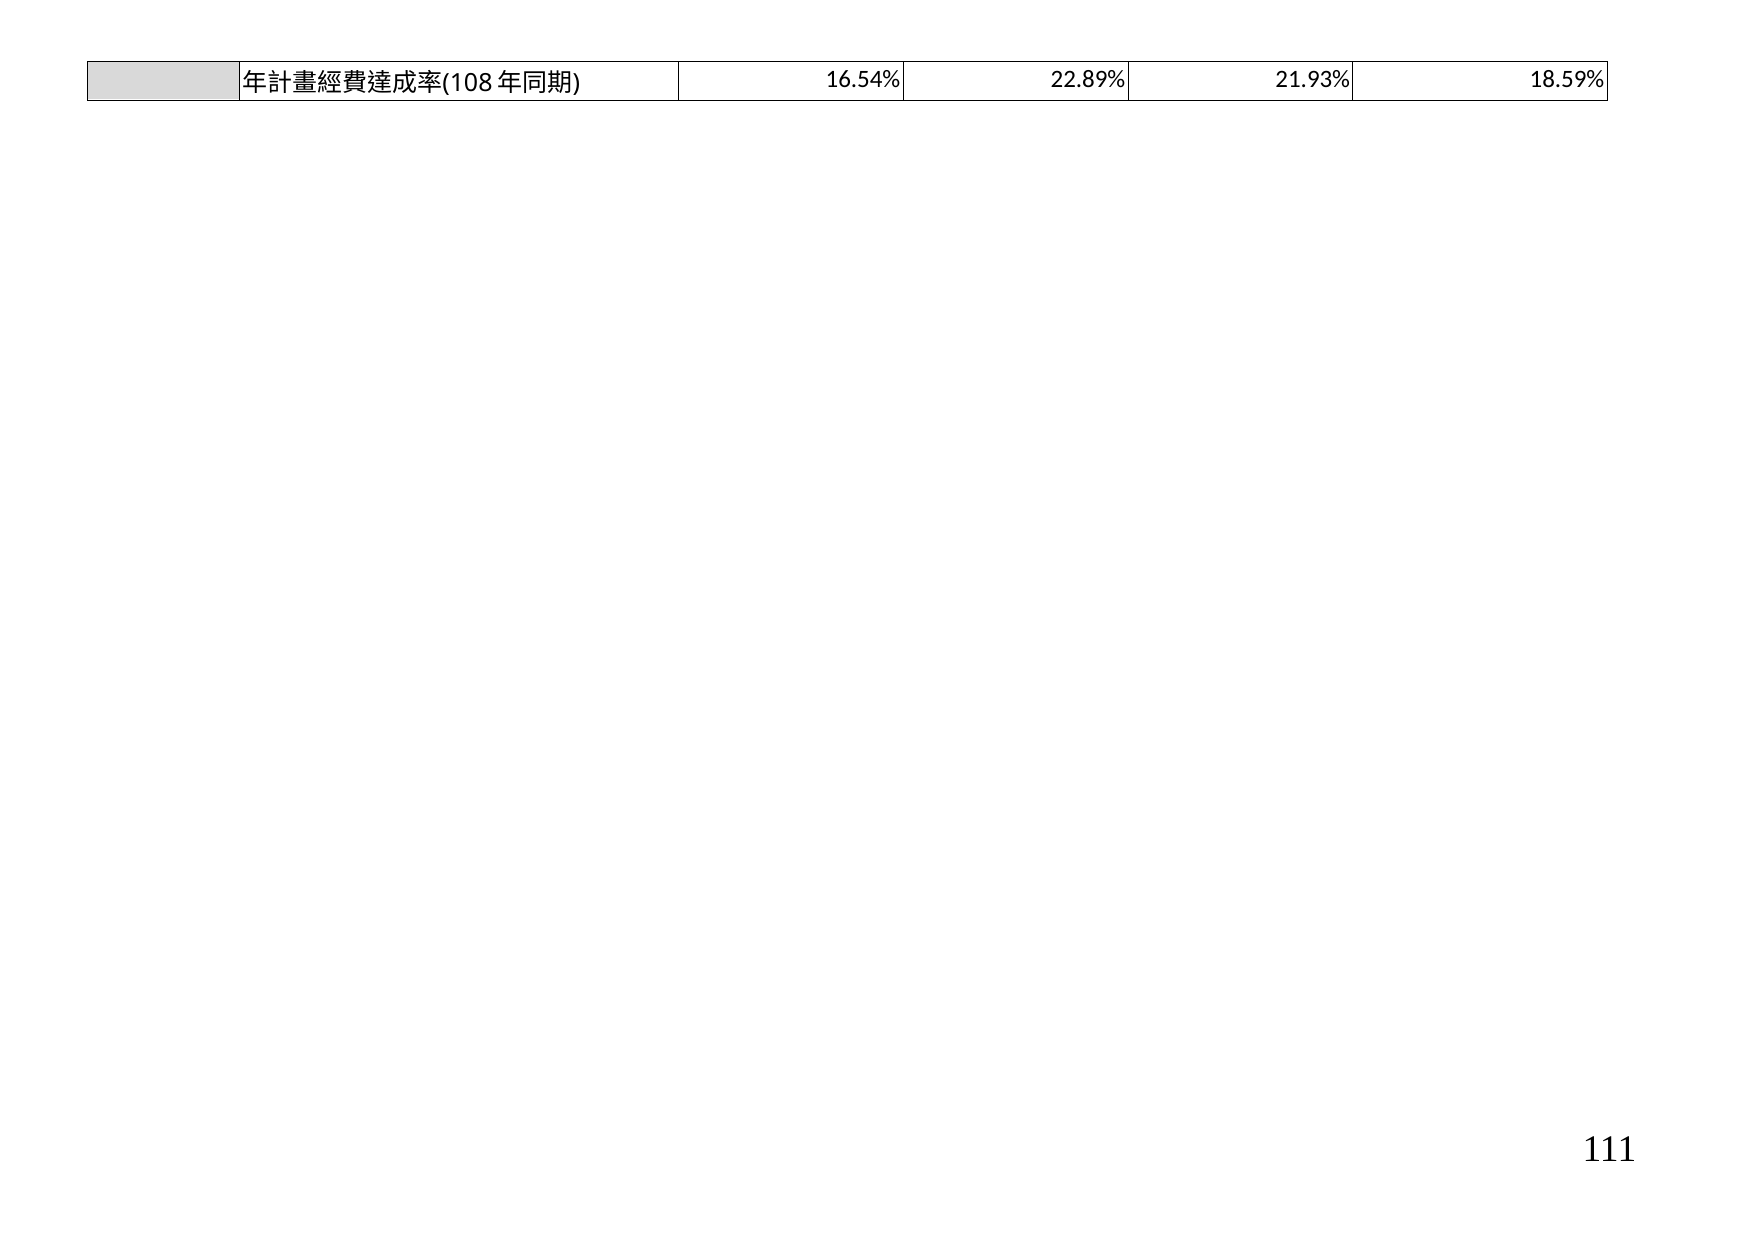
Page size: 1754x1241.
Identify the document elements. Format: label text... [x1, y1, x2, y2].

table_cell [88, 62, 239, 99]
table_cell 22.89% [904, 62, 1128, 99]
table_cell 16.54% [679, 62, 903, 99]
table_cell 18.59% [1353, 62, 1607, 99]
table_cell 年計畫經費達成率(108年同期) [240, 62, 678, 99]
table_cell 21.93% [1129, 62, 1352, 99]
